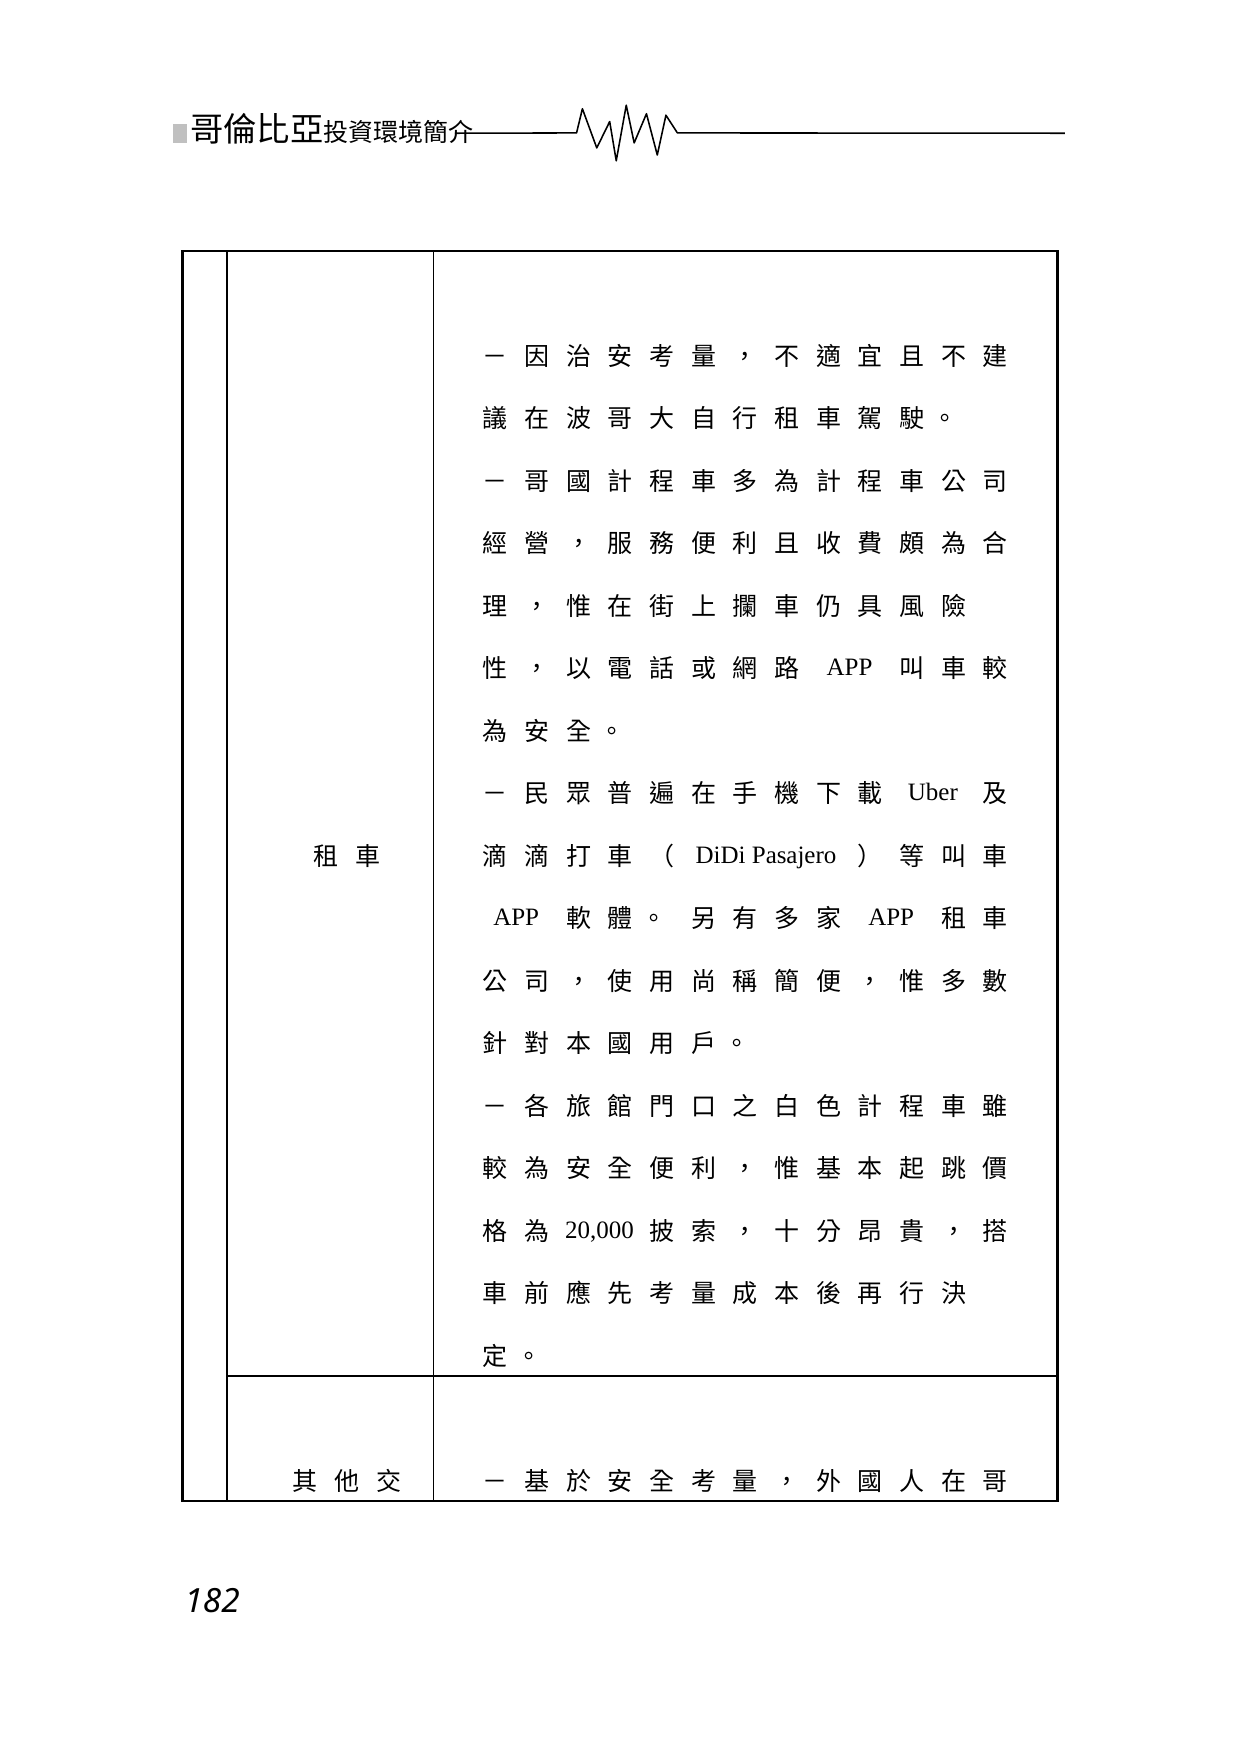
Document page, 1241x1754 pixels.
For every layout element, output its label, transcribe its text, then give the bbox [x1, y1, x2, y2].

table_cell [184, 252, 226, 1500]
table_cell －基於安全考量，外國人在哥 [434, 1377, 1056, 1500]
table_cell 其他交 [228, 1377, 433, 1500]
table_cell －因治安考量，不適宜且不建議在波哥大自行租車駕駛。 －哥國計程車多為計程車公司經營，服務便利且收費頗為合理，惟在街上攔車仍具風險性，以電話或網路APP叫車較為安全。 －民眾普遍在手機下載Uber及滴滴打車（DiDi Pasajero）等叫車APP軟體。另有多家APP租車公司，使用尚稱簡便，惟多數針對本國用戶。 －各旅館門口之白色計程車雖較為安全便利，惟基本起跳價格為20,000披索，十分昂貴，搭車前應先考量成本後再行決定。 [434, 252, 1056, 1375]
table_cell 租車 [228, 252, 433, 1375]
